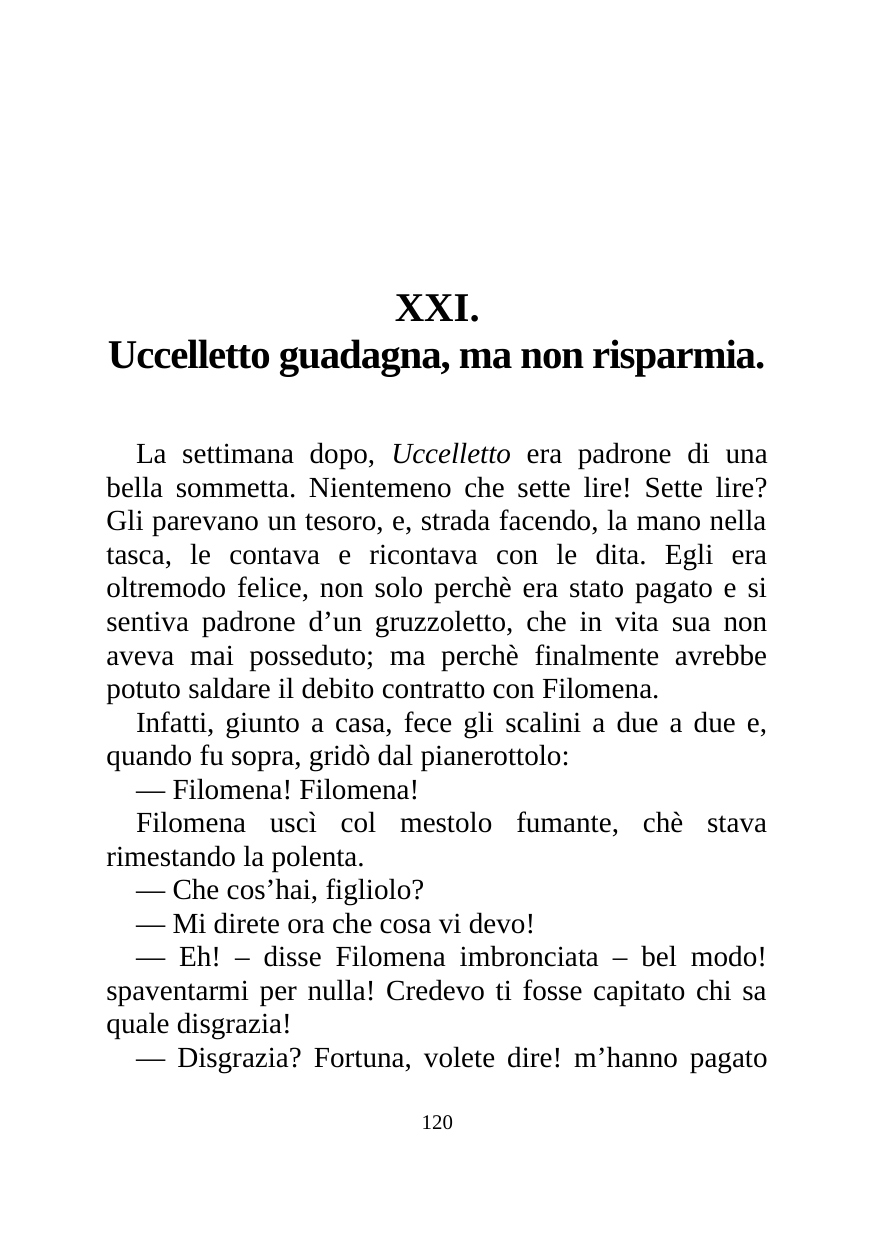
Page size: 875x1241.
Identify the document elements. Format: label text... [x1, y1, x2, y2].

subtitle XXI. Uccelletto guadagna, ma non risparmia. [106, 283, 768, 377]
text Infatti, giunto a casa, fece gli scalini a due a due e, quando fu sopra, gridò dal pianerottolo: [106, 705, 768, 772]
text — Che cos’hai, figliolo? [106, 872, 768, 906]
text — Mi direte ora che cosa vi devo! [106, 906, 768, 939]
text — Eh! – disse Filomena imbronciata – bel modo! spaventarmi per nulla! Credevo ti fosse capitato chi sa quale disgrazia! [106, 939, 768, 1040]
text La settimana dopo, Uccelletto era padrone di una bella sommetta. Nientemeno che sette lire! Sette lire? Gli parevano un tesoro, e, strada facendo, la mano nella tasca, le contava e ricontava con le dita. Egli era oltremodo felice, non solo perchè era stato pagato e si sentiva padrone d’un gruzzoletto, che in vita sua non aveva mai posseduto; ma perchè finalmente avrebbe potuto saldare il debito contratto con Filomena. [106, 436, 768, 705]
text Filomena uscì col mestolo fumante, chè stava rimestando la polenta. [106, 805, 768, 872]
text — Disgrazia? Fortuna, volete dire! m’hanno pagato [106, 1040, 768, 1074]
text — Filomena! Filomena! [106, 772, 768, 805]
